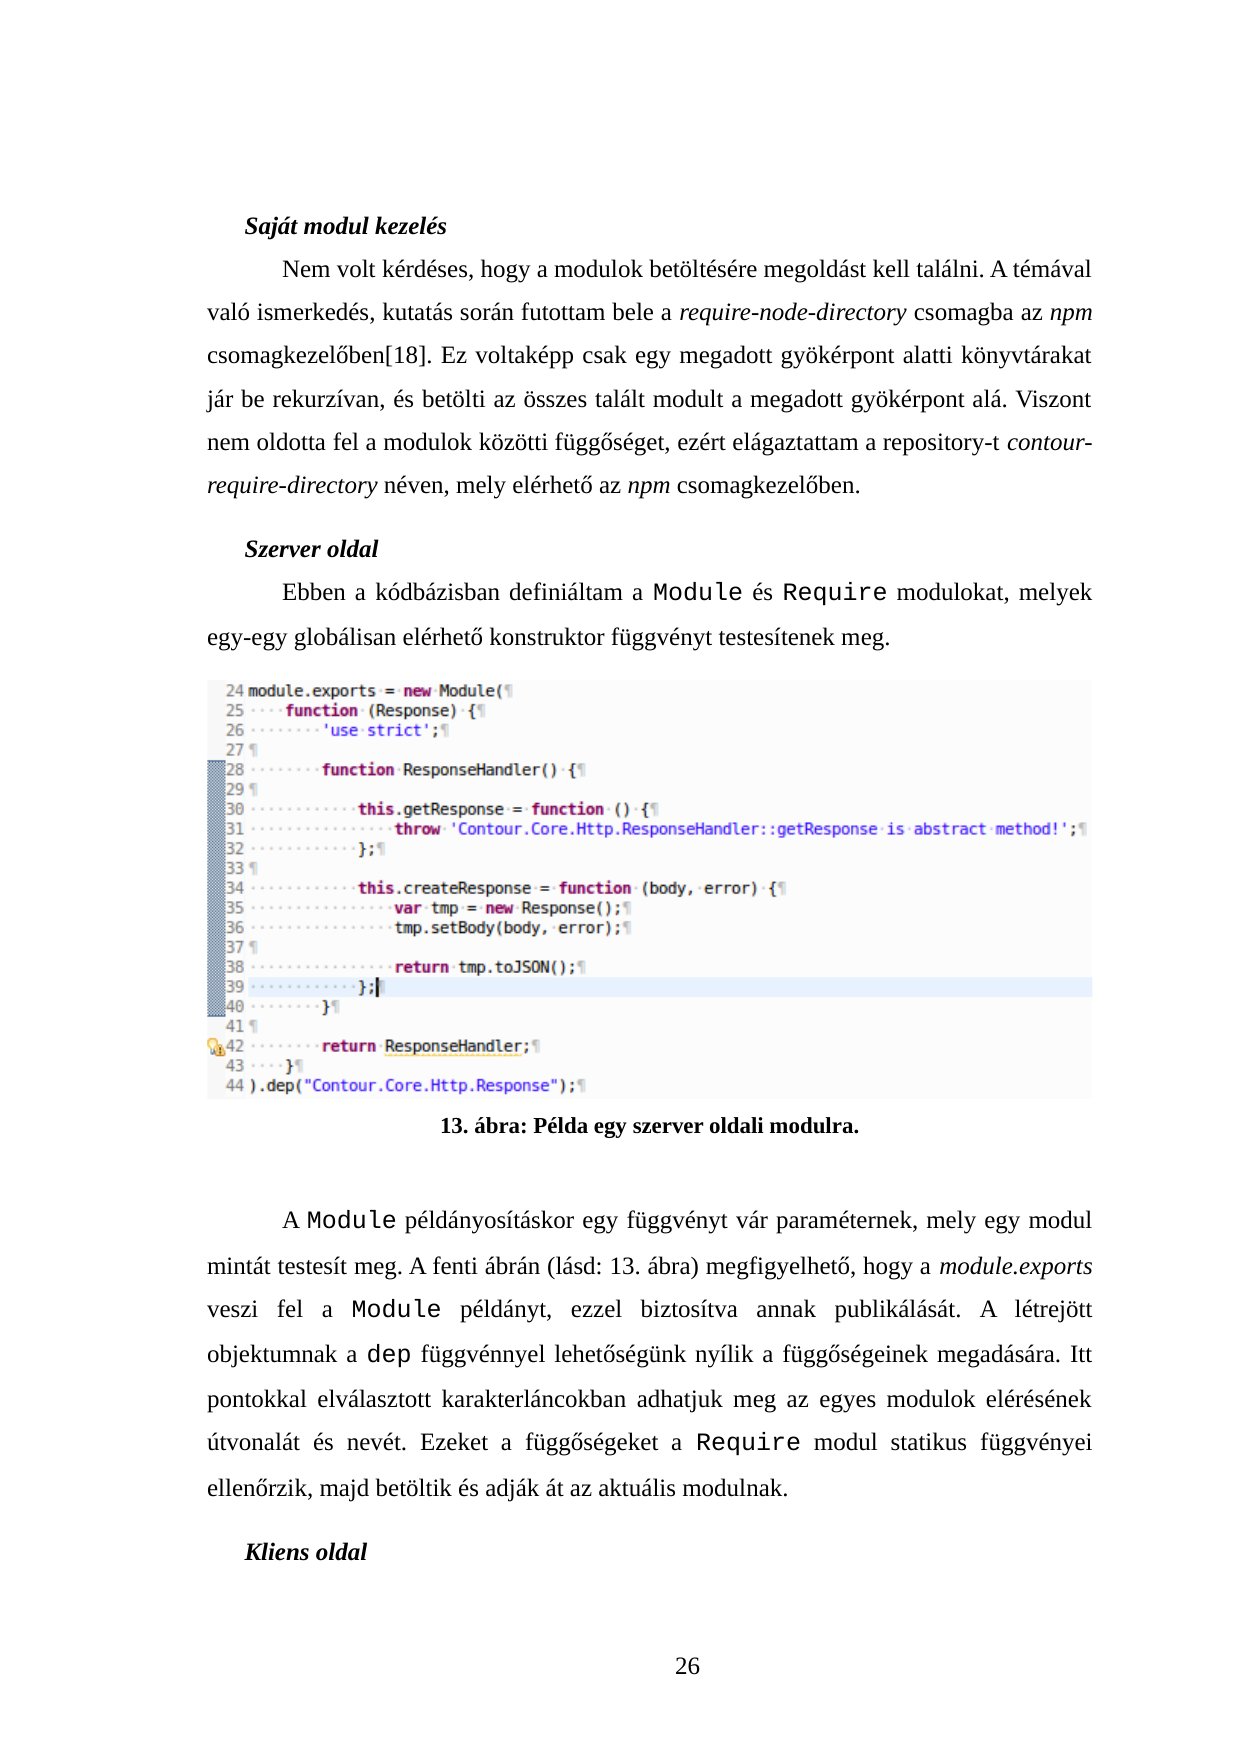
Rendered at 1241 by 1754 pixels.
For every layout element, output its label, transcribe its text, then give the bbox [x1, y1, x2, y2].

text A Module példányosításkor egy függvényt vár paraméternek, mely egy modul mintát testesít meg. A fenti ábrán (lásd: 13. ábra) megfigyelhető, hogy a module.exports veszi fel a Module példányt, ezzel biztosítva annak publikálását. A létrejött objektumnak a dep függvénnyel lehetőségünk nyílik a függőségeinek megadására. Itt pontokkal elválasztott karakterláncokban adhatjuk meg az egyes modulok elérésének útvonalát és nevét. Ezeket a függőségeket a Require modul statikus függvényei ellenőrzik, majd betöltik és adják át az aktuális modulnak. [207, 1206, 1092, 1501]
text Nem volt kérdéses, hogy a modulok betöltésére megoldást kell találni. A témával való ismerkedés, kutatás során futottam bele a require-node-directory csomagba az npm csomagkezelőben[18]. Ez voltaképp csak egy megadott gyökérpont alatti könyvtárakat jár be rekurzívan, és betölti az összes talált modult a megadott gyökérpont alá. Viszont nem oldotta fel a modulok közötti függőséget, ezért elágaztattam a repository-t contour-require-directory néven, mely elérhető az npm csomagkezelőben. [207, 254, 1092, 499]
subtitle Saját modul kezelés [244, 211, 1092, 240]
picture [206, 680, 1093, 1099]
subtitle Kliens oldal [244, 1537, 1092, 1565]
text 13. ábra: Példa egy szerver oldali modulra. [207, 1099, 1092, 1138]
text Ebben a kódbázisban definiáltam a Module és Require modulokat, melyek egy-egy globálisan elérhető konstruktor függvényt testesítenek meg. [207, 577, 1092, 651]
subtitle Szerver oldal [244, 534, 1092, 563]
